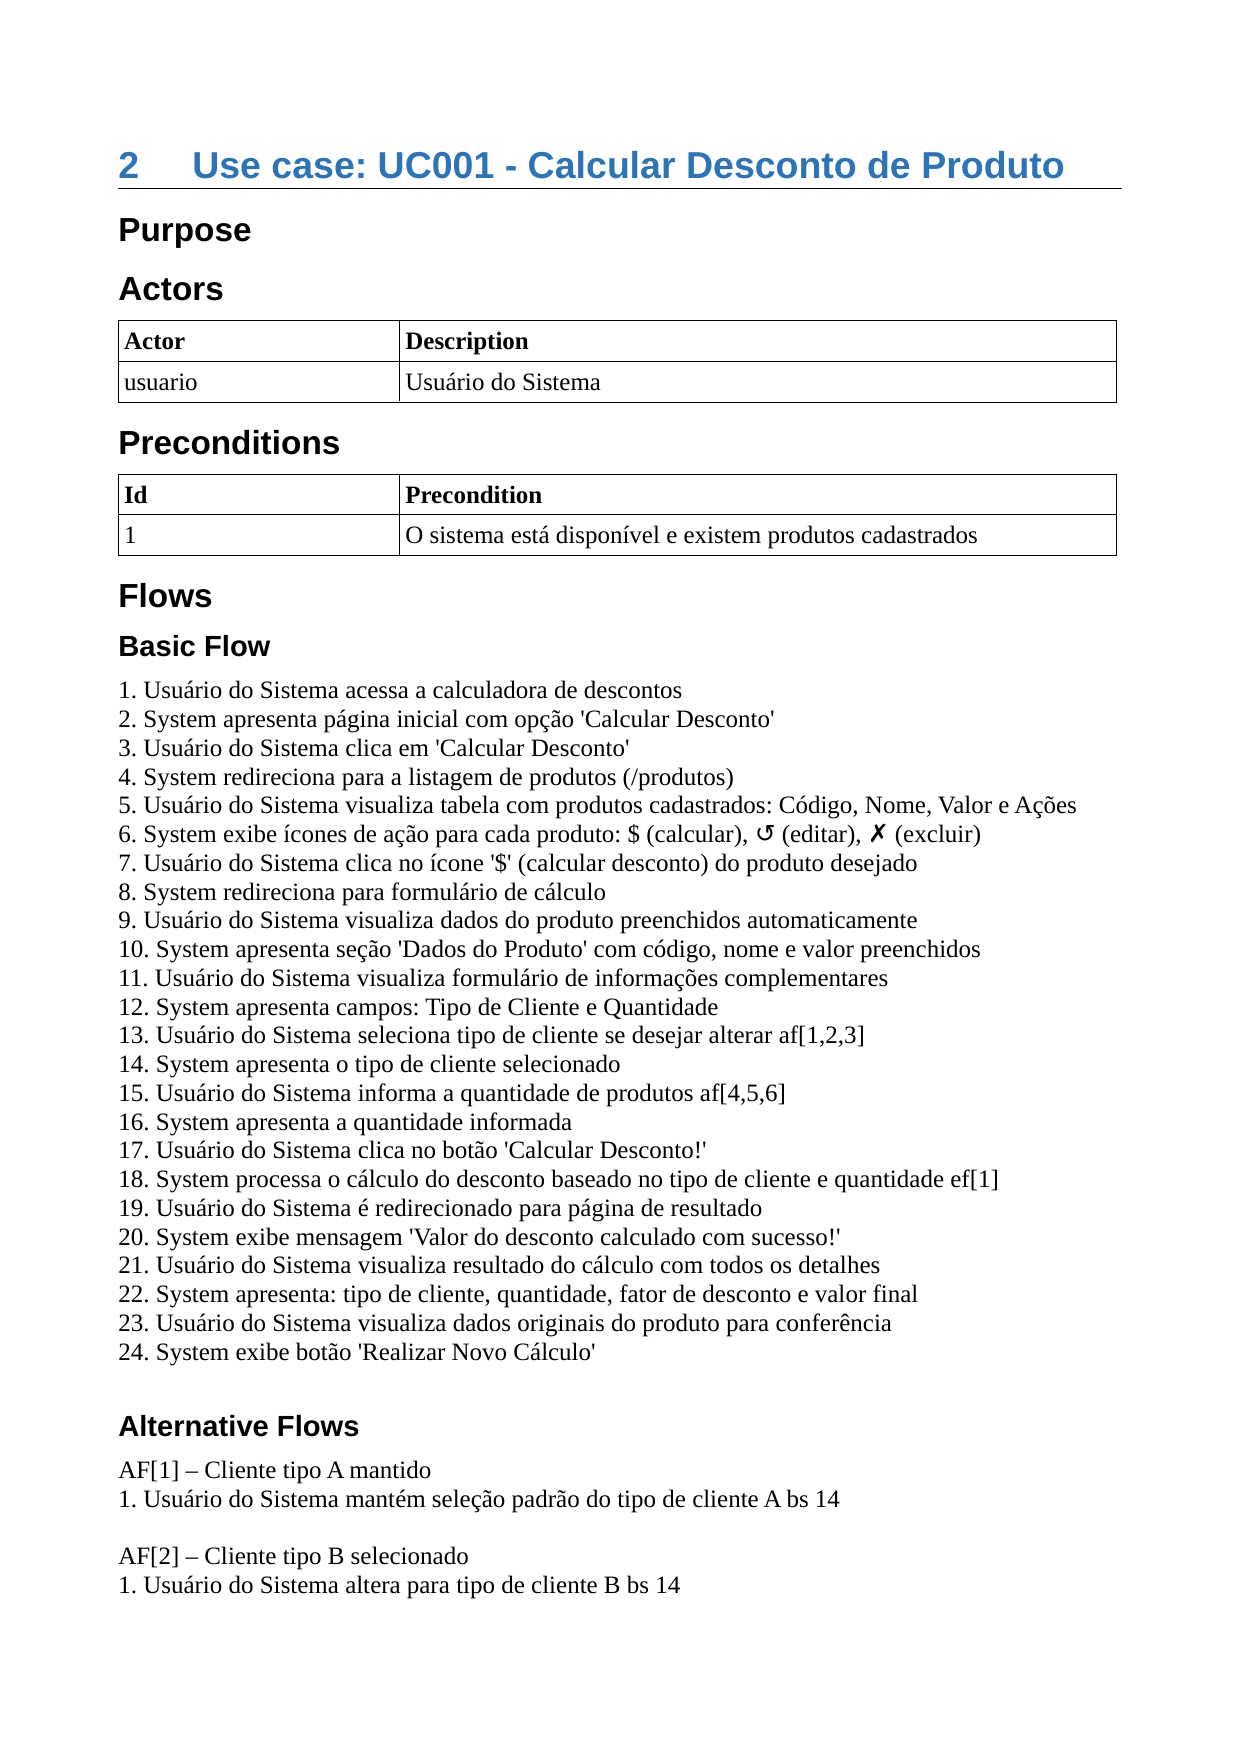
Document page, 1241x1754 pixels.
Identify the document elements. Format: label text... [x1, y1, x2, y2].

table_header Precondition [400, 475, 1116, 514]
subtitle Alternative Flows [118, 1409, 1122, 1442]
text 17. Usuário do Sistema clica no botão 'Calcular Desconto!' [118, 1136, 1122, 1164]
text 15. Usuário do Sistema informa a quantidade de produtos af[4,5,6] [118, 1078, 1122, 1107]
table_cell O sistema está disponível e existem produtos cadastrados [400, 515, 1116, 555]
text 18. System processa o cálculo do desconto baseado no tipo de cliente e quantidade ef[1] [118, 1164, 1122, 1193]
text 22. System apresenta: tipo de cliente, quantidade, fator de desconto e valor final [118, 1279, 1122, 1308]
text 11. Usuário do Sistema visualiza formulário de informações complementares [118, 963, 1122, 992]
text 6. System exibe ícones de ação para cada produto: $ (calcular), ↺ (editar), ✗ (excluir) [118, 819, 1122, 848]
table_header Id [119, 475, 399, 514]
text 10. System apresenta seção 'Dados do Produto' com código, nome e valor preenchidos [118, 934, 1122, 963]
text 16. System apresenta a quantidade informada [118, 1107, 1122, 1136]
text 3. Usuário do Sistema clica em 'Calcular Desconto' [118, 733, 1122, 762]
table_cell Usuário do Sistema [400, 362, 1116, 401]
text 19. Usuário do Sistema é redirecionado para página de resultado [118, 1193, 1122, 1222]
text 12. System apresenta campos: Tipo de Cliente e Quantidade [118, 992, 1122, 1021]
text AF[1] – Cliente tipo A mantido [118, 1455, 1122, 1484]
text 24. System exibe botão 'Realizar Novo Cálculo' [118, 1337, 1122, 1366]
subtitle Preconditions [118, 423, 1122, 461]
table_cell usuario [119, 362, 399, 401]
text 9. Usuário do Sistema visualiza dados do produto preenchidos automaticamente [118, 906, 1122, 934]
text 2. System apresenta página inicial com opção 'Calcular Desconto' [118, 704, 1122, 733]
text 23. Usuário do Sistema visualiza dados originais do produto para conferência [118, 1308, 1122, 1337]
table_header Actor [119, 321, 399, 361]
text 8. System redireciona para formulário de cálculo [118, 877, 1122, 906]
text 1. Usuário do Sistema mantém seleção padrão do tipo de cliente A bs 14 [118, 1484, 1122, 1512]
text AF[2] – Cliente tipo B selecionado [118, 1541, 1122, 1570]
subtitle Use case: UC001 - Calcular Desconto de Produto [118, 143, 1122, 188]
text 7. Usuário do Sistema clica no ícone '$' (calcular desconto) do produto desejado [118, 848, 1122, 877]
table_header Description [400, 321, 1116, 361]
text 1. Usuário do Sistema acessa a calculadora de descontos [118, 676, 1122, 704]
subtitle Basic Flow [118, 629, 1122, 663]
text 21. Usuário do Sistema visualiza resultado do cálculo com todos os detalhes [118, 1251, 1122, 1279]
text 14. System apresenta o tipo de cliente selecionado [118, 1049, 1122, 1078]
subtitle Purpose [118, 210, 1122, 248]
text 13. Usuário do Sistema seleciona tipo de cliente se desejar alterar af[1,2,3] [118, 1021, 1122, 1049]
text 20. System exibe mensagem 'Valor do desconto calculado com sucesso!' [118, 1222, 1122, 1251]
text 1. Usuário do Sistema altera para tipo de cliente B bs 14 [118, 1570, 1122, 1599]
text 4. System redireciona para a listagem de produtos (/produtos) [118, 762, 1122, 791]
subtitle Flows [118, 576, 1122, 615]
table_cell 1 [119, 515, 399, 555]
text 5. Usuário do Sistema visualiza tabela com produtos cadastrados: Código, Nome, Valor e Ações [118, 791, 1122, 819]
subtitle Actors [118, 269, 1122, 307]
